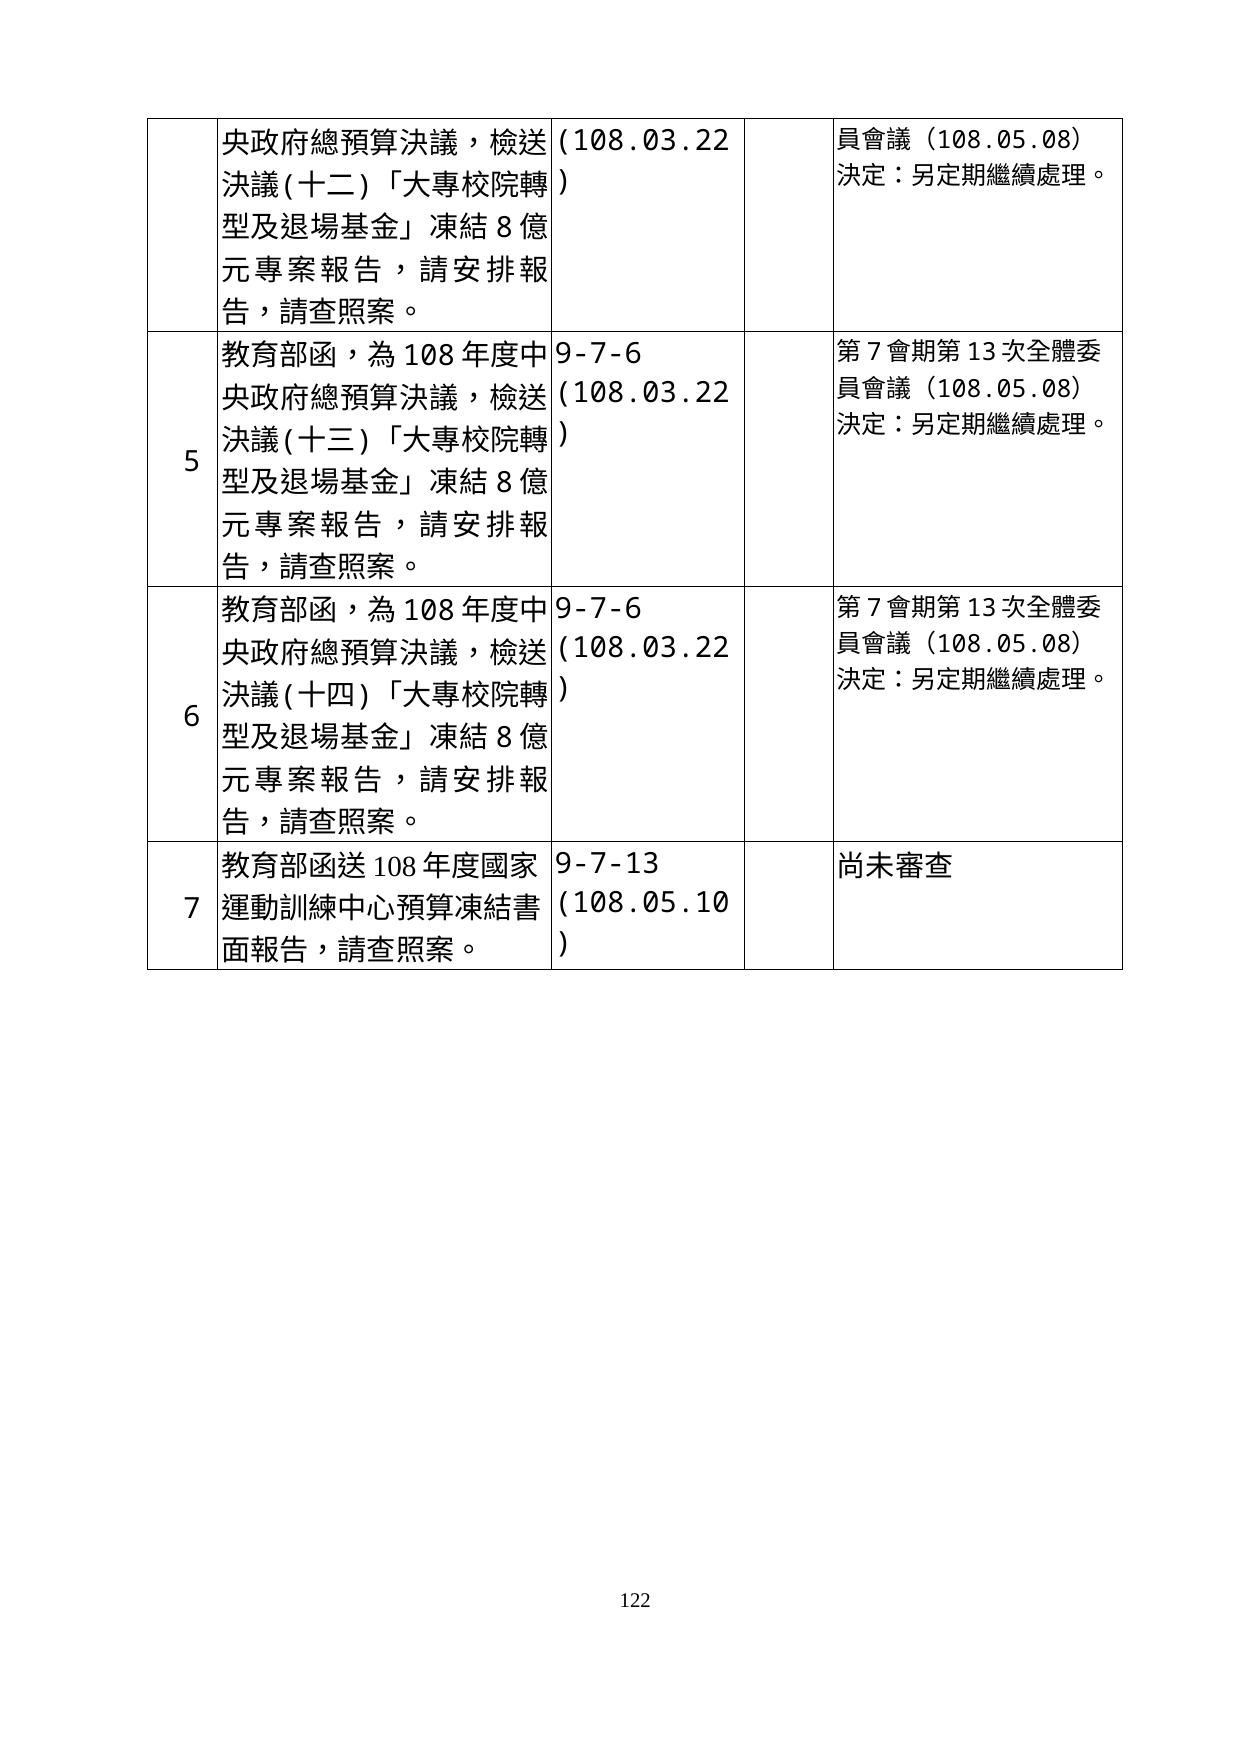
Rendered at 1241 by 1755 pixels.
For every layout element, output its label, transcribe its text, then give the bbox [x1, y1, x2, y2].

table_cell 9-7-6 (108.03.22) [552, 587, 744, 841]
table_cell [745, 842, 833, 969]
table_cell 教育部函，為108年度中央政府總預算決議，檢送決議(十四)「大專校院轉型及退場基金」凍結8億元專案報告，請安排報告，請查照案。 [218, 587, 551, 841]
table_cell 尚未審查 [834, 842, 1122, 969]
table_cell (108.03.22) [552, 119, 744, 331]
table_cell [148, 119, 217, 331]
table_cell [148, 587, 217, 841]
table_cell [745, 119, 833, 331]
table_cell [745, 587, 833, 841]
table_cell 員會議（108.05.08）決定：另定期繼續處理。 [834, 119, 1122, 331]
table_cell 教育部函送108年度國家運動訓練中心預算凍結書面報告，請查照案。 [218, 842, 551, 969]
table_cell 9-7-6 (108.03.22) [552, 332, 744, 586]
table_cell 第7會期第13次全體委員會議（108.05.08）決定：另定期繼續處理。 [834, 587, 1122, 841]
table_cell [148, 332, 217, 586]
table_cell [745, 332, 833, 586]
table_cell 央政府總預算決議，檢送決議(十二)「大專校院轉型及退場基金」凍結8億元專案報告，請安排報告，請查照案。 [218, 119, 551, 331]
table_cell 第7會期第13次全體委員會議（108.05.08）決定：另定期繼續處理。 [834, 332, 1122, 586]
table_cell 9-7-13 (108.05.10) [552, 842, 744, 969]
table_cell [148, 842, 217, 969]
table_cell 教育部函，為108年度中央政府總預算決議，檢送決議(十三)「大專校院轉型及退場基金」凍結8億元專案報告，請安排報告，請查照案。 [218, 332, 551, 586]
